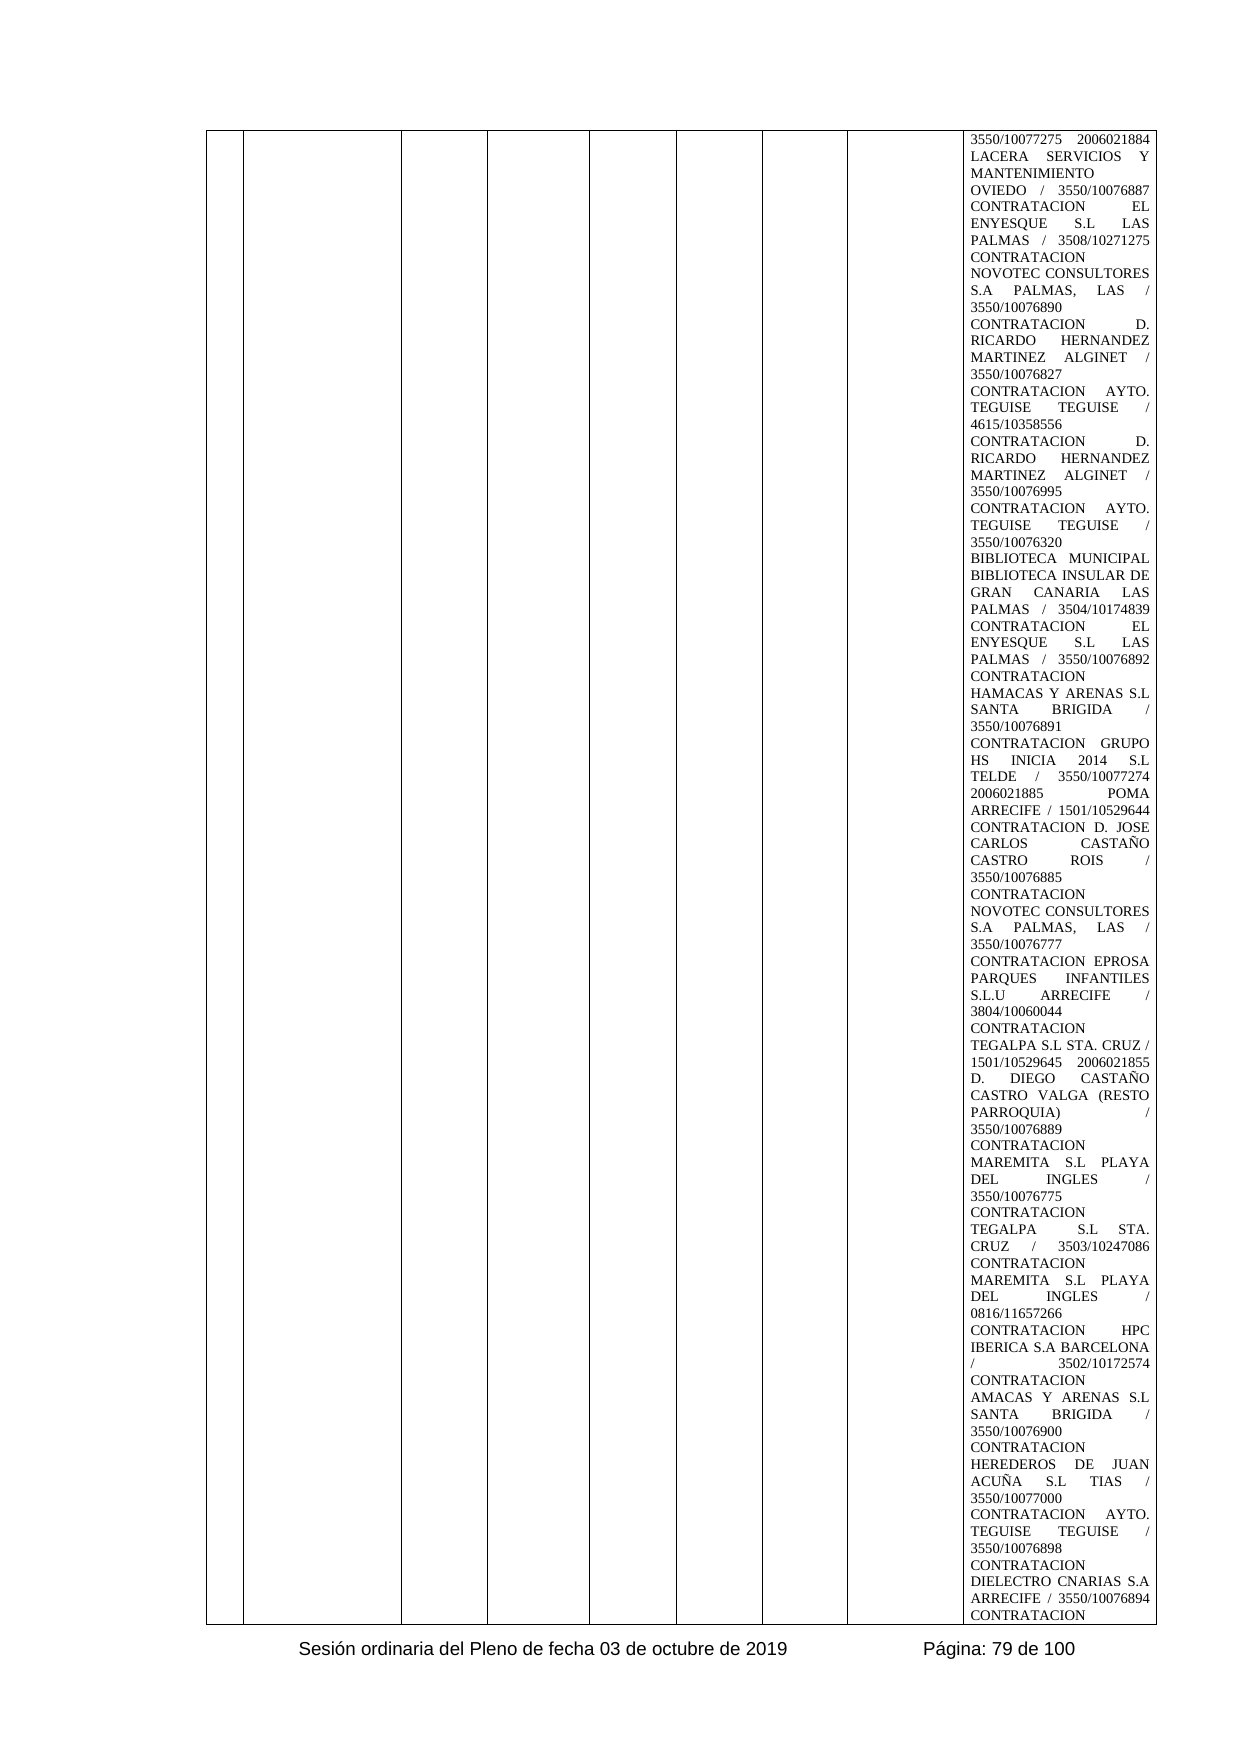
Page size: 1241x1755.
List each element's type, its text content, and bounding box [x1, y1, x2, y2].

table_cell 3550/10077275 2006021884 LACERA SERVICIOS Y MANTENIMIENTO OVIEDO / 3550/10076887 CONTRATACION EL ENYESQUE S.L LAS PALMAS / 3508/10271275 CONTRATACION NOVOTEC CONSULTORES S.A PALMAS, LAS / 3550/10076890 CONTRATACION D. RICARDO HERNANDEZ MARTINEZ ALGINET / 3550/10076827 CONTRATACION AYTO. TEGUISE TEGUISE / 4615/10358556 CONTRATACION D. RICARDO HERNANDEZ MARTINEZ ALGINET / 3550/10076995 CONTRATACION AYTO. TEGUISE TEGUISE / 3550/10076320 BIBLIOTECA MUNICIPAL BIBLIOTECA INSULAR DE GRAN CANARIA LAS PALMAS / 3504/10174839 CONTRATACION EL ENYESQUE S.L LAS PALMAS / 3550/10076892 CONTRATACION HAMACAS Y ARENAS S.L SANTA BRIGIDA / 3550/10076891 CONTRATACION GRUPO HS INICIA 2014 S.L TELDE / 3550/10077274 2006021885 POMA ARRECIFE / 1501/10529644 CONTRATACION D. JOSE CARLOS CASTAÑO CASTRO ROIS / 3550/10076885 CONTRATACION NOVOTEC CONSULTORES S.A PALMAS, LAS / 3550/10076777 CONTRATACION EPROSA PARQUES INFANTILES S.L.U ARRECIFE / 3804/10060044 CONTRATACION TEGALPA S.L STA. CRUZ / 1501/10529645 2006021855 D. DIEGO CASTAÑO CASTRO VALGA (RESTO PARROQUIA) / 3550/10076889 CONTRATACION MAREMITA S.L PLAYA DEL INGLES / 3550/10076775 CONTRATACION TEGALPA S.L STA. CRUZ / 3503/10247086 CONTRATACION MAREMITA S.L PLAYA DEL INGLES / 0816/11657266 CONTRATACION HPC IBERICA S.A BARCELONA / 3502/10172574 CONTRATACION AMACAS Y ARENAS S.L SANTA BRIGIDA / 3550/10076900 CONTRATACION HEREDEROS DE JUAN ACUÑA S.L TIAS / 3550/10077000 CONTRATACION AYTO. TEGUISE TEGUISE / 3550/10076898 CONTRATACION DIELECTRO CNARIAS S.A ARRECIFE / 3550/10076894 CONTRATACION [964, 131, 1156, 1623]
table_cell [677, 131, 762, 1623]
table_cell [207, 131, 243, 1623]
table_cell [402, 131, 487, 1623]
table_cell [590, 131, 676, 1623]
table_cell [244, 131, 401, 1623]
table_cell [763, 131, 847, 1623]
table_cell [488, 131, 589, 1623]
table_cell [848, 131, 963, 1623]
